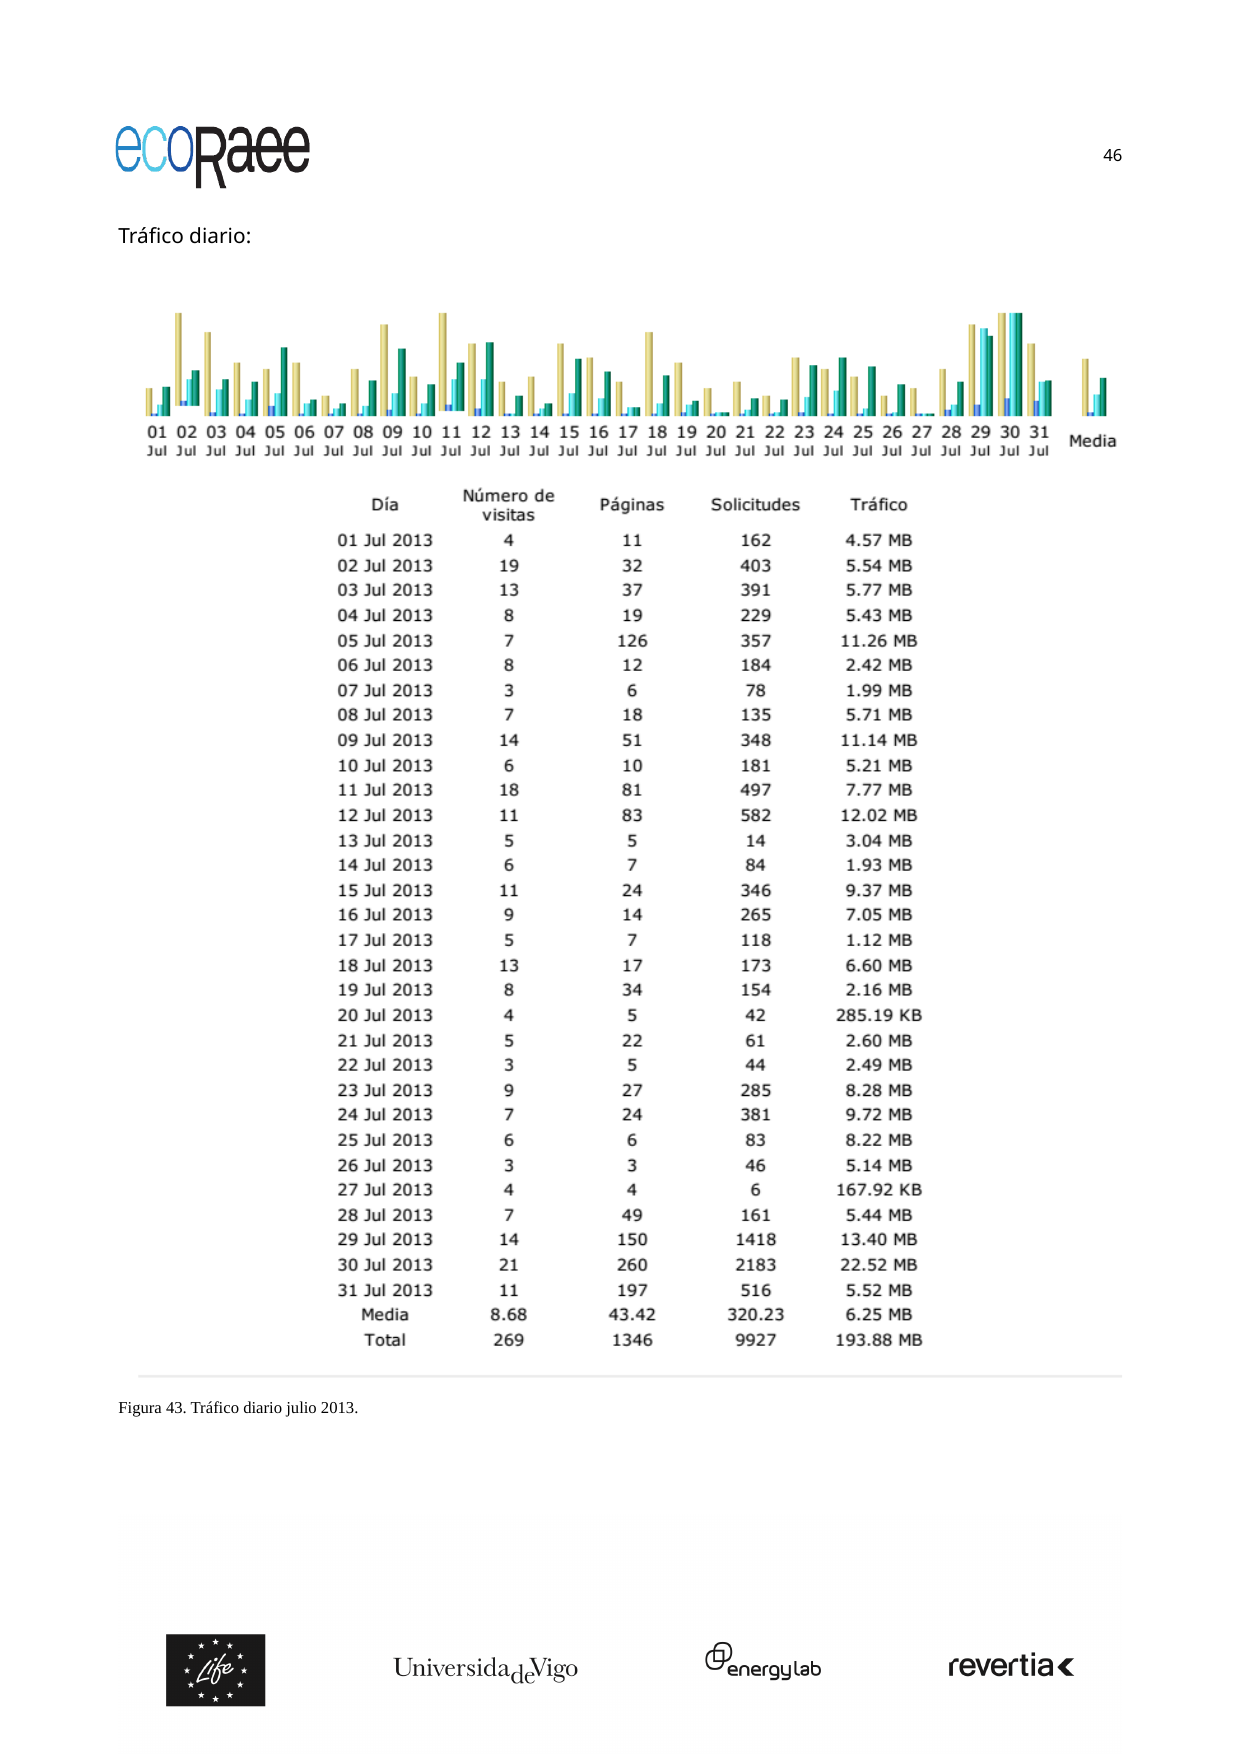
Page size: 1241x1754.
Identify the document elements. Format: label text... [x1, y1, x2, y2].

picture [118, 308, 1123, 1379]
picture [114, 124, 311, 190]
text Figura 43. Tráfico diario julio 2013. [118, 1398, 1122, 1417]
text Tráfico diario: [118, 221, 1122, 250]
picture [118, 1514, 1123, 1754]
